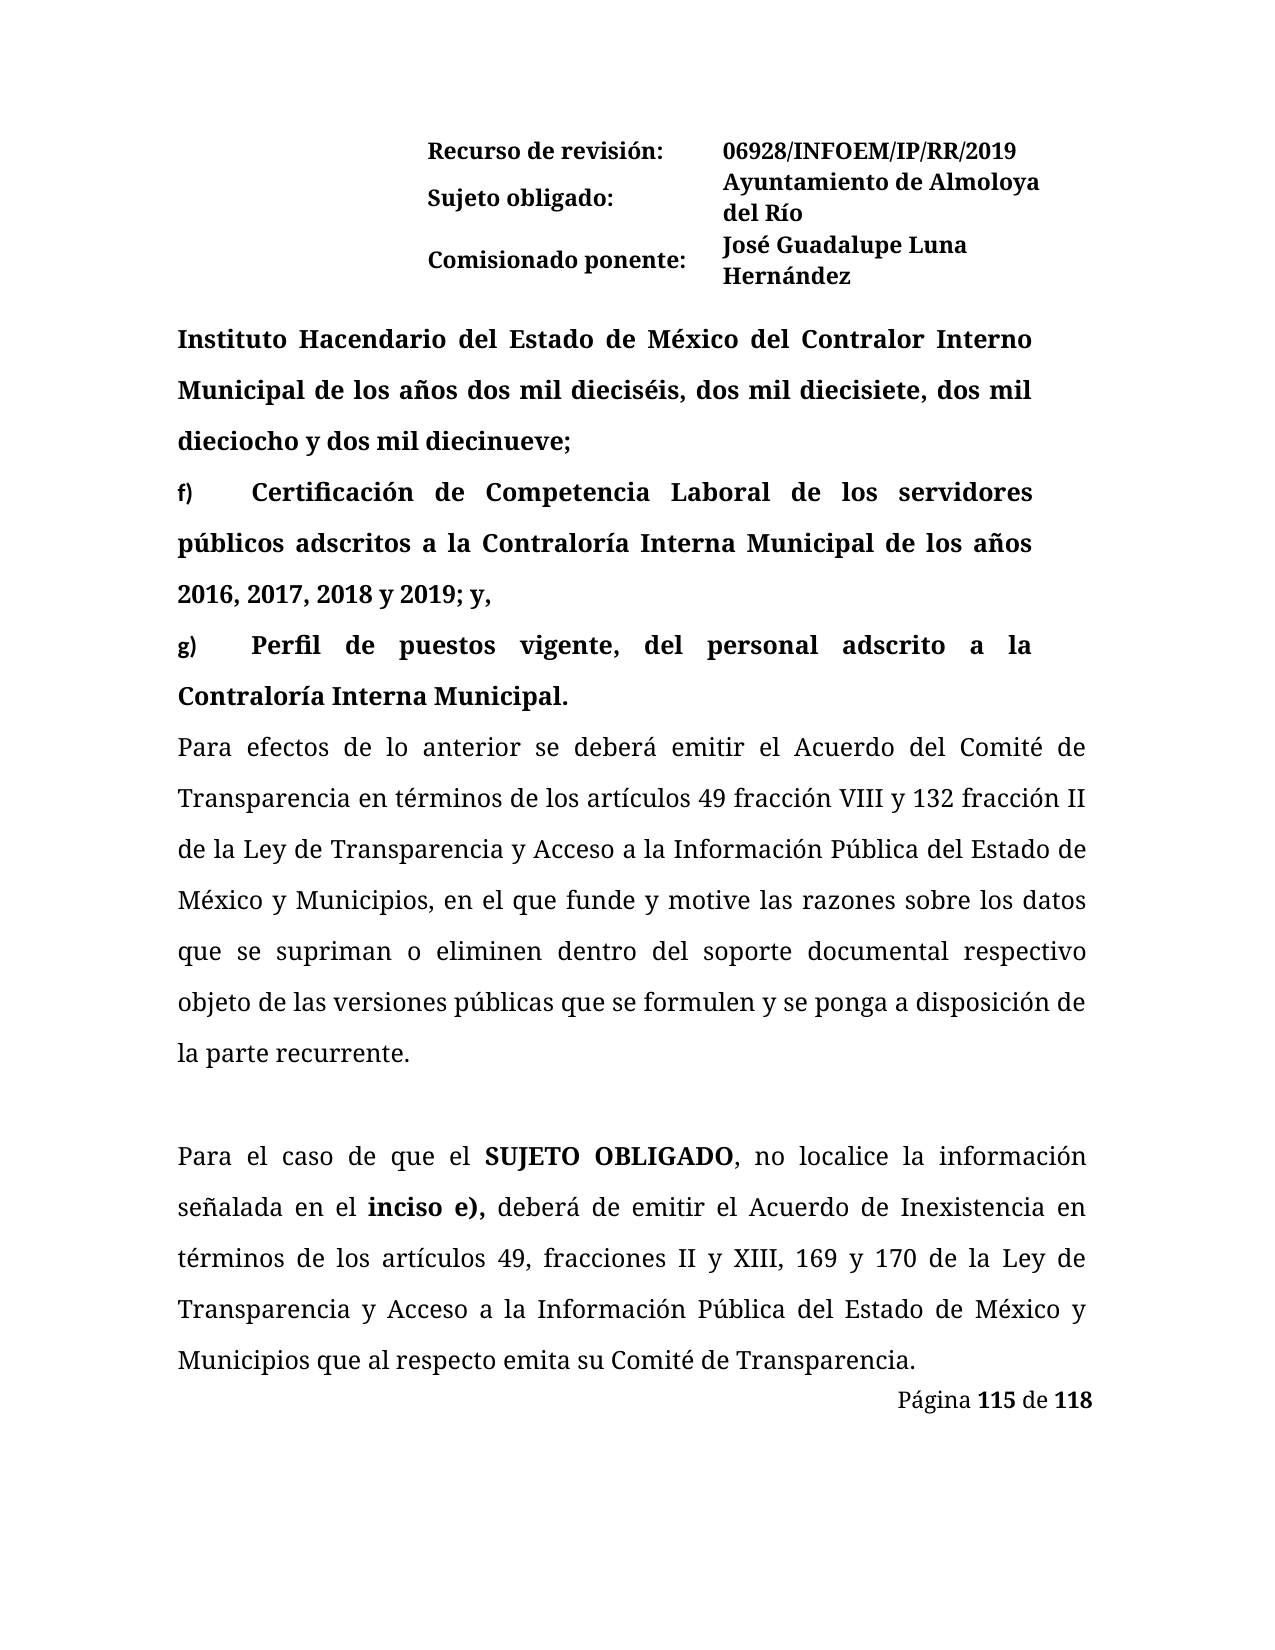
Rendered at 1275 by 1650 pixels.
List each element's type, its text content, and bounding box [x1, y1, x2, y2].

list Certificación de Competencia Laboral de los servidores públicos adscritos a la Contraloría Interna Municipal de los años 2016, 2017, 2018 y 2019; y, [177, 475, 1033, 611]
list Instituto Hacendario del Estado de México del Contralor Interno Municipal de los años dos mil dieciséis, dos mil diecisiete, dos mil dieciocho y dos mil diecinueve; [177, 322, 1033, 458]
text Para efectos de lo anterior se deberá emitir el Acuerdo del Comité de Transparencia en términos de los artículos 49 fracción VIII y 132 fracción II de la Ley de Transparencia y Acceso a la Información Pública del Estado de México y Municipios, en el que funde y motive las razones sobre los datos que se supriman o eliminen dentro del soporte documental respectivo objeto de las versiones públicas que se formulen y se ponga a disposición de la parte recurrente. [177, 730, 1087, 1070]
list Perfil de puestos vigente, del personal adscrito a la Contraloría Interna Municipal. [177, 628, 1033, 713]
text Para el caso de que el SUJETO OBLIGADO, no localice la información señalada en el inciso e), deberá de emitir el Acuerdo de Inexistencia en términos de los artículos 49, fracciones II y XIII, 169 y 170 de la Ley de Transparencia y Acceso a la Información Pública del Estado de México y Municipios que al respecto emita su Comité de Transparencia. [177, 1138, 1087, 1376]
